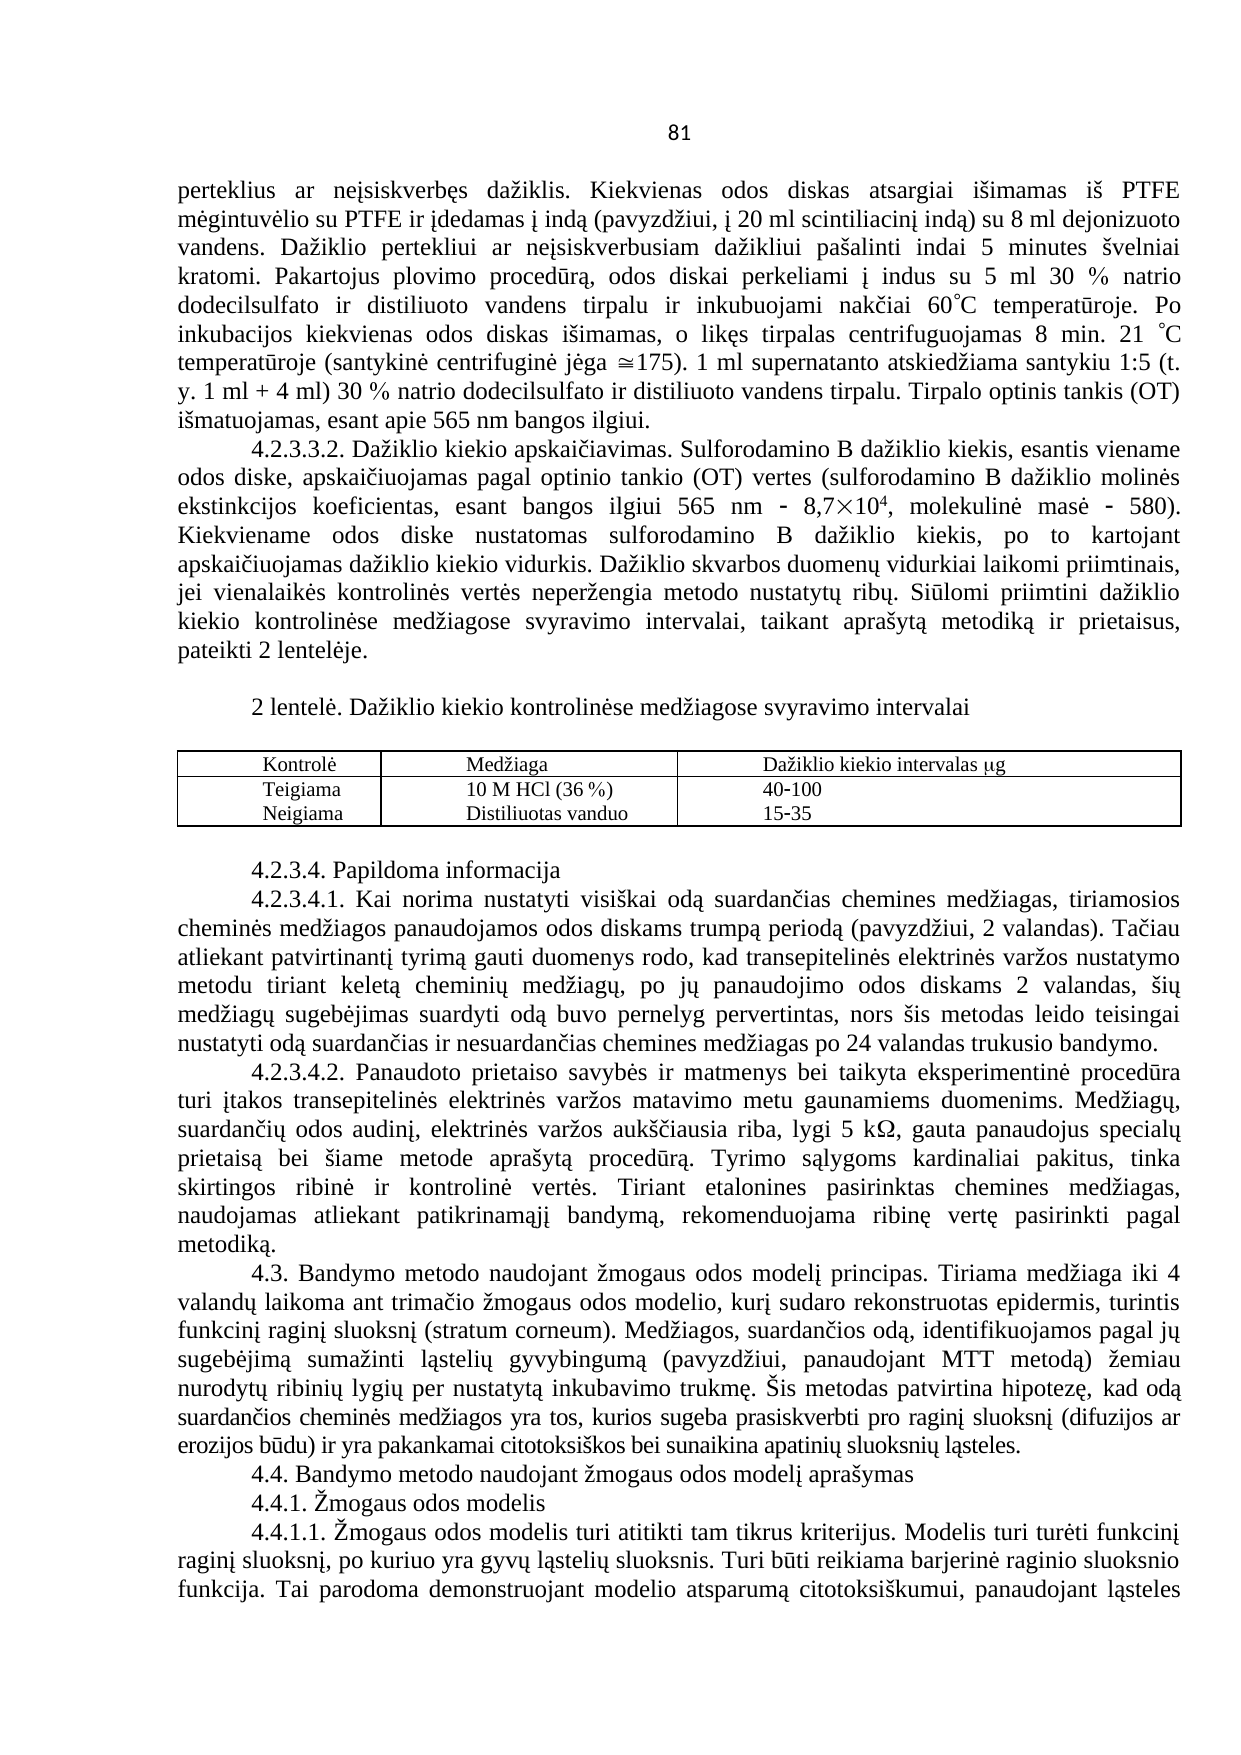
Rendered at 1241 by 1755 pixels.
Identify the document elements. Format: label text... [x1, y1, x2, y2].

text 4.2.3.4.1. Kai norima nustatyti visiškai odą suardančias chemines medžiagas, tiriamosios cheminės medžiagos panaudojamos odos diskams trumpą periodą (pavyzdžiui, 2 valandas). Tačiau atliekant patvirtinantį tyrimą gauti duomenys rodo, kad transepitelinės elektrinės varžos nustatymo metodu tiriant keletą cheminių medžiagų, po jų panaudojimo odos diskams 2 valandas, šių medžiagų sugebėjimas suardyti odą buvo pernelyg pervertintas, nors šis metodas leido teisingai nustatyti odą suardančias ir nesuardančias chemines medžiagas po 24 valandas trukusio bandymo. [177, 884, 1181, 1057]
text 4.4.1.1. Žmogaus odos modelis turi atitikti tam tikrus kriterijus. Modelis turi turėti funkcinį raginį sluoksnį, po kuriuo yra gyvų ląstelių sluoksnis. Turi būti reikiama barjerinė raginio sluoksnio funkcija. Tai parodoma demonstruojant modelio atsparumą citotoksiškumui, panaudojant ląsteles [177, 1517, 1181, 1603]
text 4.4.1. Žmogaus odos modelis [177, 1488, 1181, 1517]
text 4.2.3.3.2. Dažiklio kiekio apskaičiavimas. Sulforodamino B dažiklio kiekis, esantis viename odos diske, apskaičiuojamas pagal optinio tankio (OT) vertes (sulforodamino B dažiklio molinės ekstinkcijos koeficientas, esant bangos ilgiui 565 nm  8,7104, molekulinė masė  580). Kiekviename odos diske nustatomas sulforodamino B dažiklio kiekis, po to kartojant apskaičiuojamas dažiklio kiekio vidurkis. Dažiklio skvarbos duomenų vidurkiai laikomi priimtinais, jei vienalaikės kontrolinės vertės neperžengia metodo nustatytų ribų. Siūlomi priimtini dažiklio kiekio kontrolinėse medžiagose svyravimo intervalai, taikant aprašytą metodiką ir prietaisus, pateikti 2 lentelėje. [177, 434, 1181, 664]
text 4.2.3.4. Papildoma informacija [177, 856, 1181, 884]
text 4.4. Bandymo metodo naudojant žmogaus odos modelį aprašymas [177, 1459, 1181, 1488]
table_cell Teigiama Neigiama [178, 777, 380, 825]
table_cell 10 M HCl (36 ) Distiliuotas vanduo [382, 777, 677, 825]
table_cell 40100 1535 [678, 777, 1180, 825]
text perteklius ar neįsiskverbęs dažiklis. Kiekvienas odos diskas atsargiai išimamas iš PTFE mėgintuvėlio su PTFE ir įdedamas į indą (pavyzdžiui, į 20 ml scintiliacinį indą) su 8 ml dejonizuoto vandens. Dažiklio pertekliui ar neįsiskverbusiam dažikliui pašalinti indai 5 minutes švelniai kratomi. Pakartojus plovimo procedūrą, odos diskai perkeliami į indus su 5 ml 30  natrio dodecilsulfato ir distiliuoto vandens tirpalu ir inkubuojami nakčiai 60C temperatūroje. Po inkubacijos kiekvienas odos diskas išimamas, o likęs tirpalas centrifuguojamas 8 min. 21 C temperatūroje (santykinė centrifuginė jėga 175). 1 ml supernatanto atskiedžiama santykiu 1:5 (t. y. 1 ml + 4 ml) 30  natrio dodecilsulfato ir distiliuoto vandens tirpalu. Tirpalo optinis tankis (OT) išmatuojamas, esant apie 565 nm bangos ilgiui. [177, 175, 1181, 434]
text 4.3. Bandymo metodo naudojant žmogaus odos modelį principas. Tiriama medžiaga iki 4 valandų laikoma ant trimačio žmogaus odos modelio, kurį sudaro rekonstruotas epidermis, turintis funkcinį raginį sluoksnį (stratum corneum). Medžiagos, suardančios odą, identifikuojamos pagal jų sugebėjimą sumažinti ląstelių gyvybingumą (pavyzdžiui, panaudojant MTT metodą) žemiau nurodytų ribinių lygių per nustatytą inkubavimo trukmę. Šis metodas patvirtina hipotezę, kad odą suardančios cheminės medžiagos yra tos, kurios sugeba prasiskverbti pro raginį sluoksnį (difuzijos ar erozijos būdu) ir yra pakankamai citotoksiškos bei sunaikina apatinių sluoksnių ląsteles. [177, 1258, 1181, 1459]
text 4.2.3.4.2. Panaudoto prietaiso savybės ir matmenys bei taikyta eksperimentinė procedūra turi įtakos transepitelinės elektrinės varžos matavimo metu gaunamiems duomenims. Medžiagų, suardančių odos audinį, elektrinės varžos aukščiausia riba, lygi 5 k, gauta panaudojus specialų prietaisą bei šiame metode aprašytą procedūrą. Tyrimo sąlygoms kardinaliai pakitus, tinka skirtingos ribinė ir kontrolinė vertės. Tiriant etalonines pasirinktas chemines medžiagas, naudojamas atliekant patikrinamąjį bandymą, rekomenduojama ribinę vertę pasirinkti pagal metodiką. [177, 1057, 1181, 1258]
table_header Dažiklio kiekio intervalas g [678, 752, 1180, 776]
table_header Medžiaga [382, 752, 677, 776]
text 2 lentelė. Dažiklio kiekio kontrolinėse medžiagose svyravimo intervalai [177, 692, 1181, 721]
table_header Kontrolė [178, 752, 380, 776]
